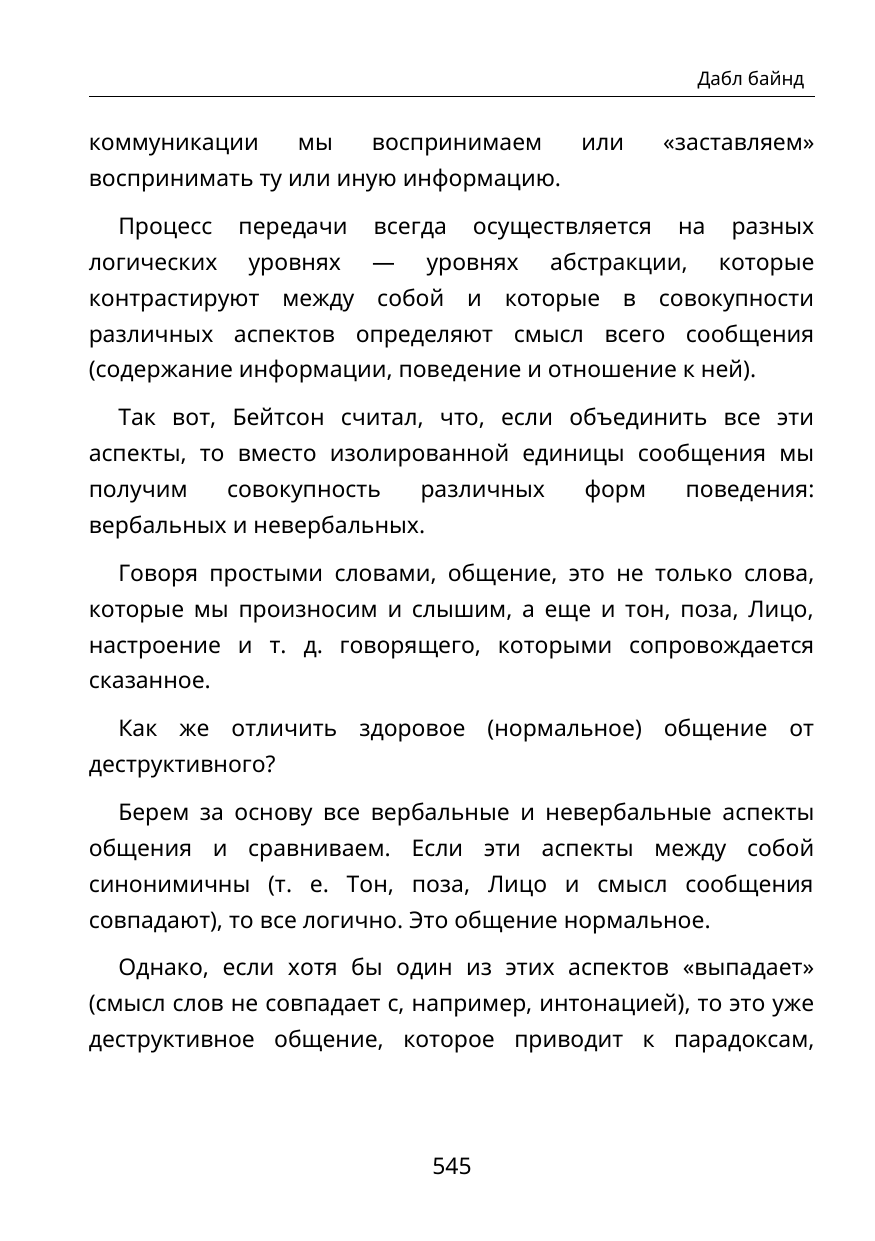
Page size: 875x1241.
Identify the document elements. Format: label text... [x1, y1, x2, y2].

text коммуникации мы воспринимаем или «заставляем» воспринимать ту или иную информацию. [88, 126, 815, 193]
text Процесс передачи всегда осуществляется на разных логических уровнях — уровнях абстракции, которые контрастируют между собой и которые в совокупности различных аспектов определяют смысл всего сообщения (содержание информации, поведение и отношение к ней). [88, 210, 815, 385]
text Однако, если хотя бы один из этих аспектов «выпадает» (смысл слов не совпадает с, например, интонацией), то это уже деструктивное общение, которое приводит к парадоксам, [88, 951, 815, 1054]
text Как же отличить здоровое (нормальное) общение от деструктивного? [88, 712, 815, 779]
text Говоря простыми словами, общение, это не только слова, которые мы произносим и слышим, а еще и тон, поза, Лицо, настроение и т. д. говорящего, которыми сопровождается сказанное. [88, 557, 815, 696]
text Берем за основу все вербальные и невербальные аспекты общения и сравниваем. Если эти аспекты между собой синонимичны (т. е. Тон, поза, Лицо и смысл сообщения совпадают), то все логично. Это общение нормальное. [88, 796, 815, 935]
text Так вот, Бейтсон считал, что, если объединить все эти аспекты, то вместо изолированной единицы сообщения мы получим совокупность различных форм поведения: вербальных и невербальных. [88, 401, 815, 540]
